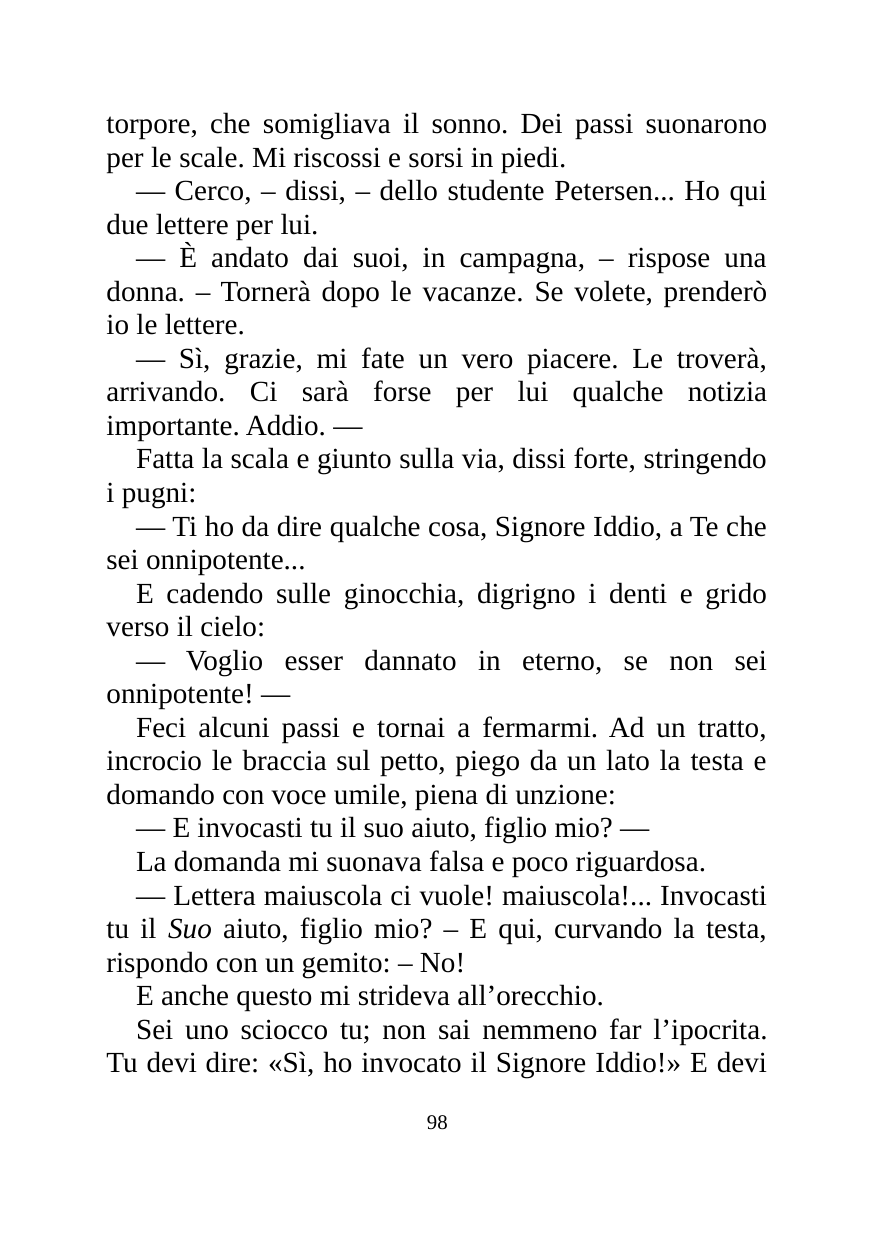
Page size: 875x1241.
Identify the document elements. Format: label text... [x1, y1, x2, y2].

text La domanda mi suonava falsa e poco riguardosa. [106, 844, 768, 878]
text Fatta la scala e giunto sulla via, dissi forte, stringendo i pugni: [106, 442, 768, 509]
text — Cerco, – dissi, – dello studente Petersen... Ho qui due lettere per lui. [106, 173, 768, 240]
text — Ti ho da dire qualche cosa, Signore Iddio, a Te che sei onnipotente... [106, 509, 768, 576]
text E cadendo sulle ginocchia, digrigno i denti e grido verso il cielo: [106, 576, 768, 643]
text E anche questo mi strideva all’orecchio. [106, 978, 768, 1012]
text Feci alcuni passi e tornai a fermarmi. Ad un tratto, incrocio le braccia sul petto, piego da un lato la testa e domando con voce umile, piena di unzione: [106, 710, 768, 811]
text torpore, che somigliava il sonno. Dei passi suonarono per le scale. Mi riscossi e sorsi in piedi. [106, 106, 768, 173]
text — E invocasti tu il suo aiuto, figlio mio? — [106, 811, 768, 844]
text Sei uno sciocco tu; non sai nemmeno far l’ipocrita. Tu devi dire: «Sì, ho invocato il Signore Iddio!» E devi [106, 1012, 768, 1079]
text — Voglio esser dannato in eterno, se non sei onnipotente! — [106, 643, 768, 710]
text — È andato dai suoi, in campagna, – rispose una donna. – Tornerà dopo le vacanze. Se volete, prenderò io le lettere. [106, 240, 768, 341]
text — Lettera maiuscola ci vuole! maiuscola!... Invocasti tu il Suo aiuto, figlio mio? – E qui, curvando la testa, rispondo con un gemito: – No! [106, 878, 768, 978]
text — Sì, grazie, mi fate un vero piacere. Le troverà, arrivando. Ci sarà forse per lui qualche notizia importante. Addio. — [106, 341, 768, 442]
